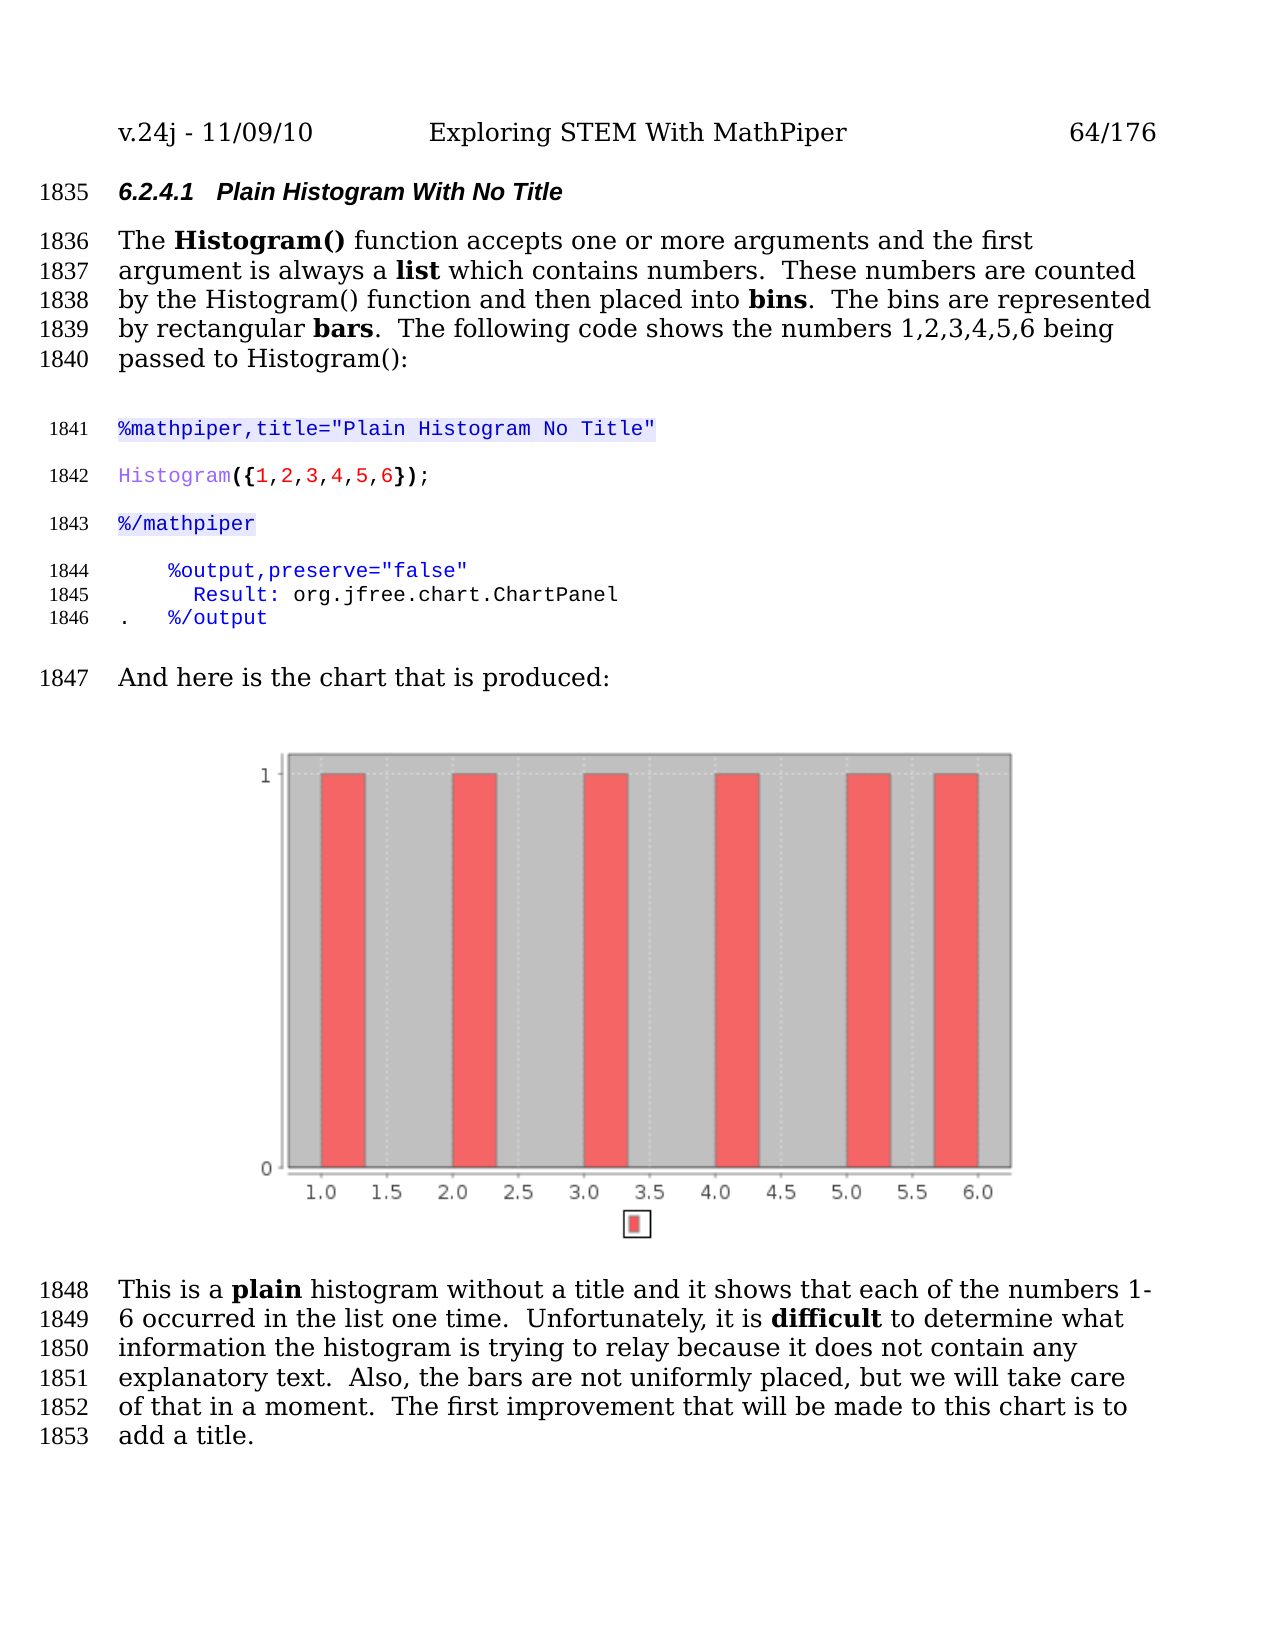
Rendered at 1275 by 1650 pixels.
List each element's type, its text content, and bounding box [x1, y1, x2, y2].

text Result: org.jfree.chart.ChartPanel [118, 584, 1157, 607]
subtitle Plain Histogram With No Title [118, 177, 1157, 205]
text This is a plain histogram without a title and it shows that each of the numbers 1-6 occurred in the list one time. Unfortunately, it is difficult to determine what information the histogram is trying to relay because it does not contain any explanatory text. Also, the bars are not uniformly placed, but we will take care of that in a moment. The first improvement that will be made to this chart is to add a title. [118, 1275, 1157, 1450]
text . %/output [118, 607, 1157, 631]
text %mathpiper,title="Plain Histogram No Title" [118, 418, 1157, 442]
text %output,preserve="false" [118, 560, 1157, 584]
text The Histogram() function accepts one or more arguments and the first argument is always a list which contains numbers. These numbers are counted by the Histogram() function and then placed into bins. The bins are represented by rectangular bars. The following code shows the numbers 1,2,3,4,5,6 being passed to Histogram(): [118, 226, 1157, 373]
picture [245, 743, 1030, 1240]
text Histogram({1,2,3,4,5,6}); [118, 466, 1157, 489]
text And here is the chart that is produced: [118, 664, 1157, 693]
text %/mathpiper [118, 513, 1157, 536]
